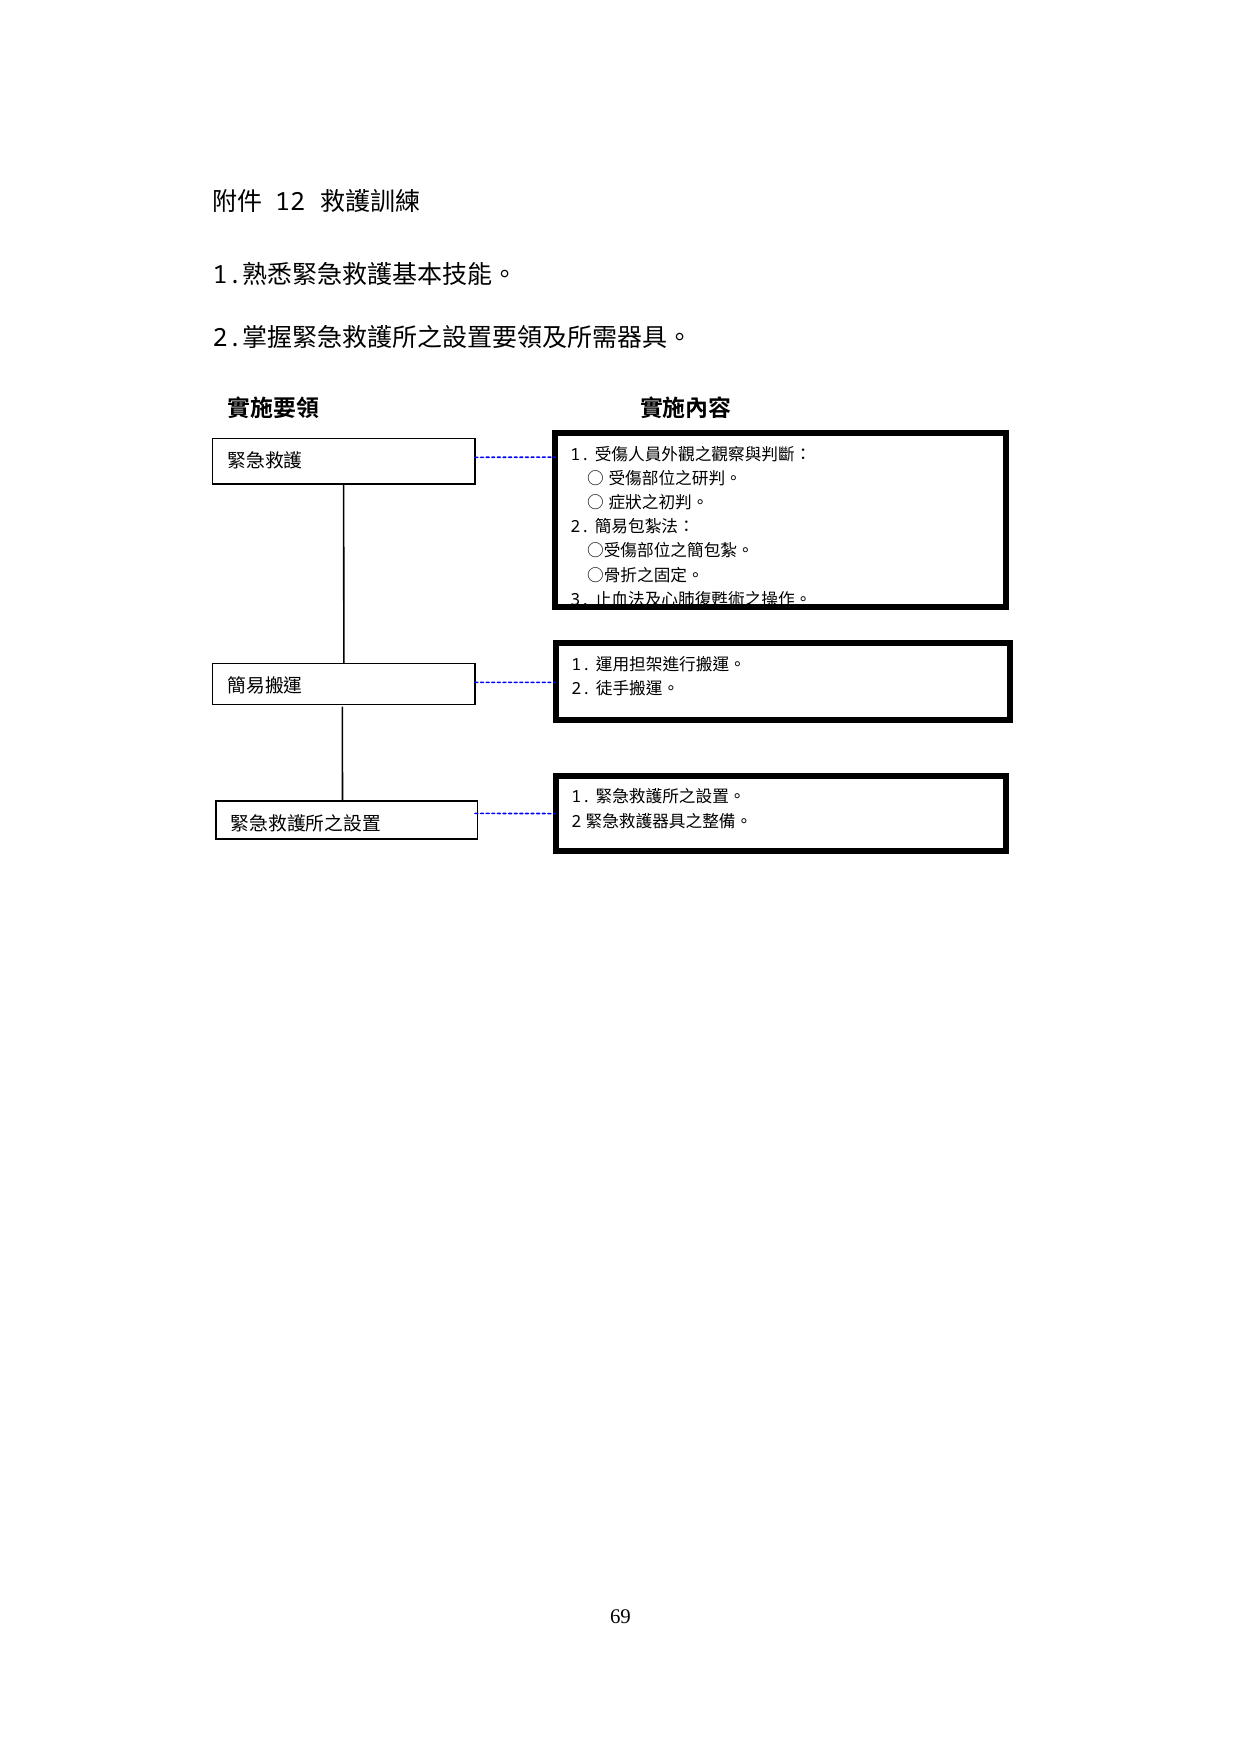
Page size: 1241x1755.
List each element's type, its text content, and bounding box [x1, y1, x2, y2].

text 1.熟悉緊急救護基本技能。 [212, 231, 1053, 294]
text 附件 12 救護訓練 [212, 158, 1053, 221]
text 2.掌握緊急救護所之設置要領及所需器具。 [212, 294, 1053, 356]
